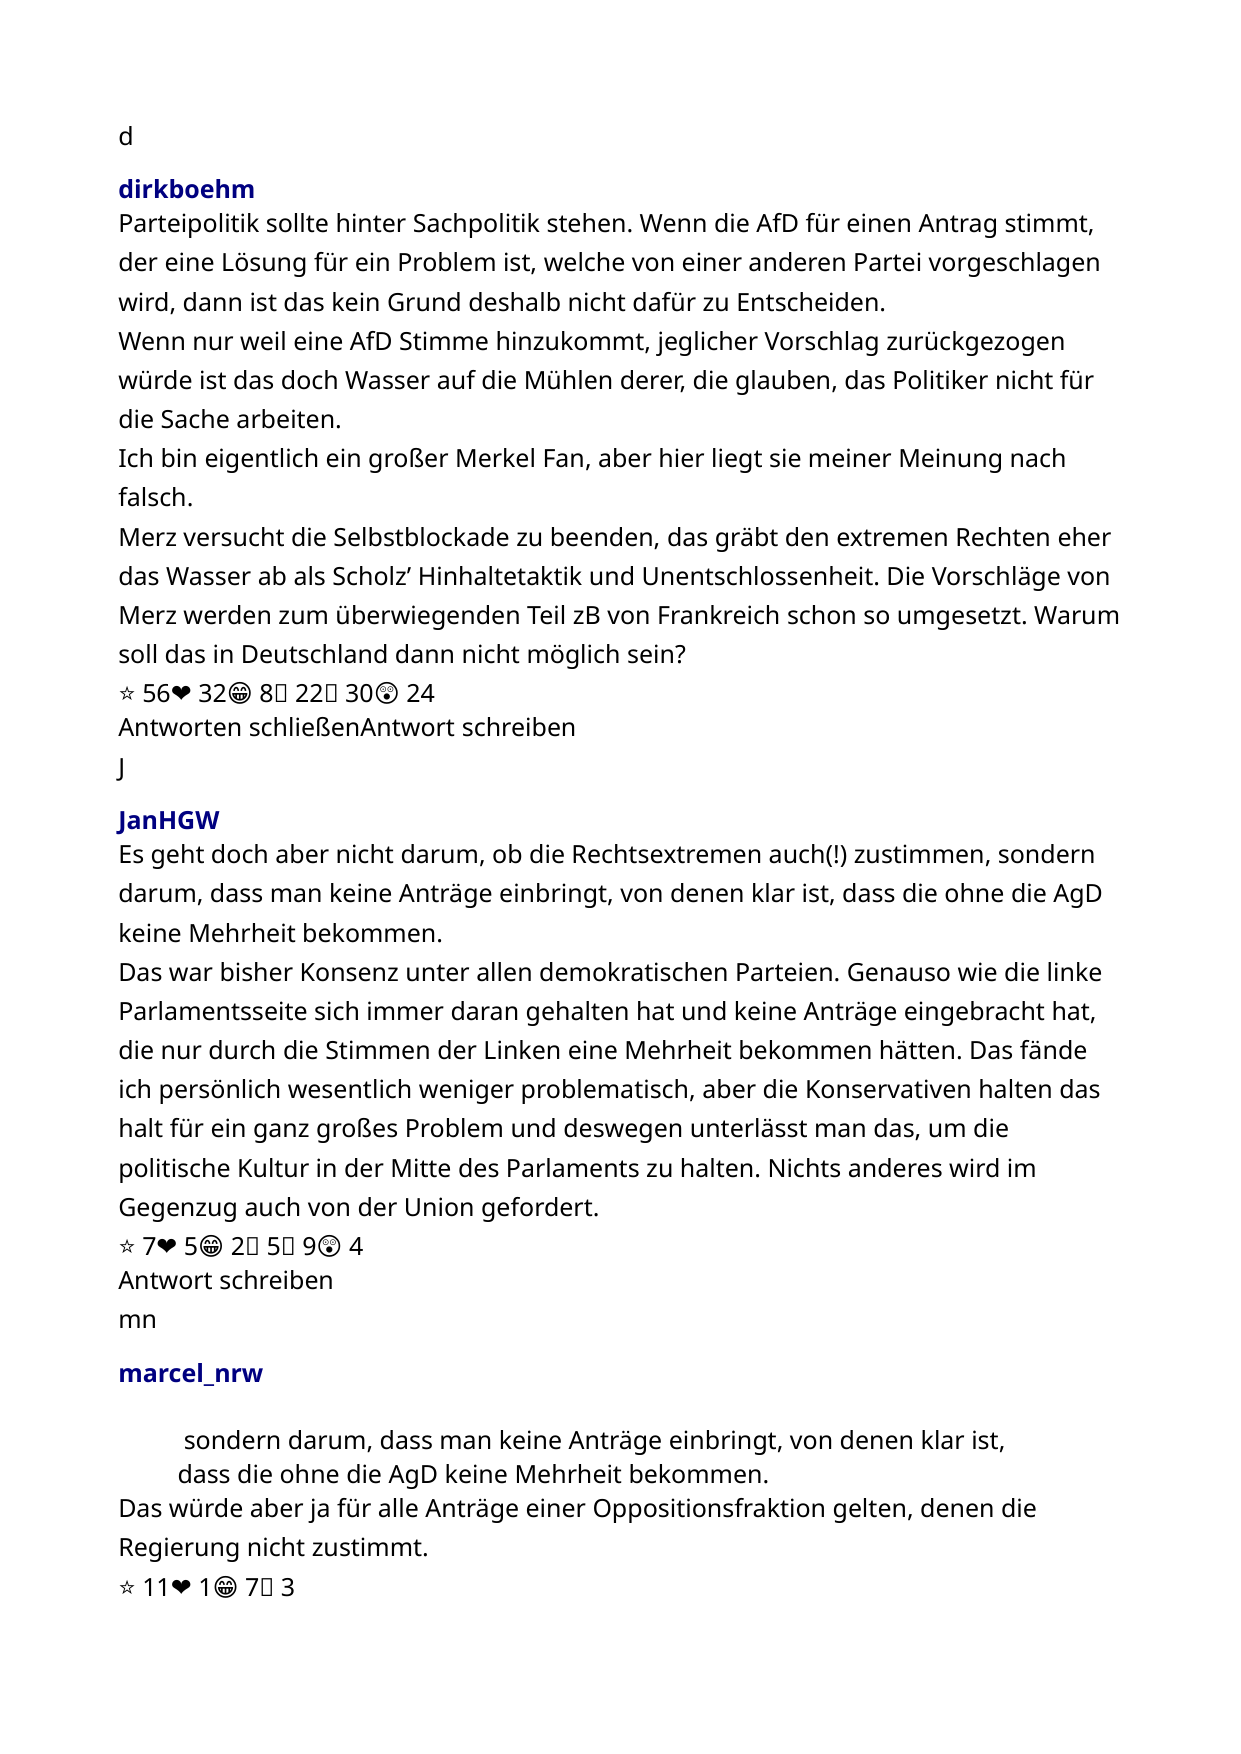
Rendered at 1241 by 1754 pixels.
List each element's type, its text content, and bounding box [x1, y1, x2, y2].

text Merz versucht die Selbstblockade zu beenden, das gräbt den extremen Rechten eher das Wasser ab als Scholz’ Hinhaltetaktik und Unentschlossenheit. Die Vorschläge von Merz werden zum überwiegenden Teil zB von Frankreich schon so umgesetzt. Warum soll das in Deutschland dann nicht möglich sein? [118, 519, 1122, 671]
text sondern darum, dass man keine Anträge einbringt, von denen klar ist, dass die ohne die AgD keine Mehrheit bekommen. [177, 1423, 1063, 1491]
text Es geht doch aber nicht darum, ob die Rechtsextremen auch(!) zustimmen, sondern darum, dass man keine Anträge einbringt, von denen klar ist, dass die ohne die AgD keine Mehrheit bekommen. [118, 837, 1122, 949]
subtitle JanHGW [118, 803, 1122, 837]
text Antwort schreiben [118, 1263, 1122, 1297]
text ⭐️ 11❤️ 1😁 7🤨 3 [118, 1569, 1122, 1603]
text Ich bin eigentlich ein großer Merkel Fan, aber hier liegt sie meiner Meinung nach falsch. [118, 441, 1122, 514]
text Das war bisher Konsenz unter allen demokratischen Parteien. Genauso wie die linke Parlamentsseite sich immer daran gehalten hat und keine Anträge eingebracht hat, die nur durch die Stimmen der Linken eine Mehrheit bekommen hätten. Das fände ich persönlich wesentlich weniger problematisch, aber die Konservativen halten das halt für ein ganz großes Problem und deswegen unterlässt man das, um die politische Kultur in der Mitte des Parlaments zu halten. Nichts anderes wird im Gegenzug auch von der Union gefordert. [118, 954, 1122, 1223]
subtitle dirkboehm [118, 172, 1122, 206]
text Parteipolitik sollte hinter Sachpolitik stehen. Wenn die AfD für einen Antrag stimmt, der eine Lösung für ein Problem ist, welche von einer anderen Partei vorgeschlagen wird, dann ist das kein Grund deshalb nicht dafür zu Entscheiden. [118, 206, 1122, 318]
text Das würde aber ja für alle Anträge einer Oppositionsfraktion gelten, denen die Regierung nicht zustimmt. [118, 1491, 1122, 1564]
text J [118, 749, 1122, 783]
subtitle marcel_nrw [118, 1356, 1122, 1390]
text ⭐️ 56❤️ 32😁 8🙁 22🤨 30😲 24 [118, 676, 1122, 710]
text mn [118, 1302, 1122, 1336]
text ⭐️ 7❤️ 5😁 2🙁 5🤨 9😲 4 [118, 1229, 1122, 1263]
text Antworten schließenAntwort schreiben [118, 710, 1122, 744]
text d [118, 118, 1122, 152]
text Wenn nur weil eine AfD Stimme hinzukommt, jeglicher Vorschlag zurückgezogen würde ist das doch Wasser auf die Mühlen derer, die glauben, das Politiker nicht für die Sache arbeiten. [118, 323, 1122, 436]
